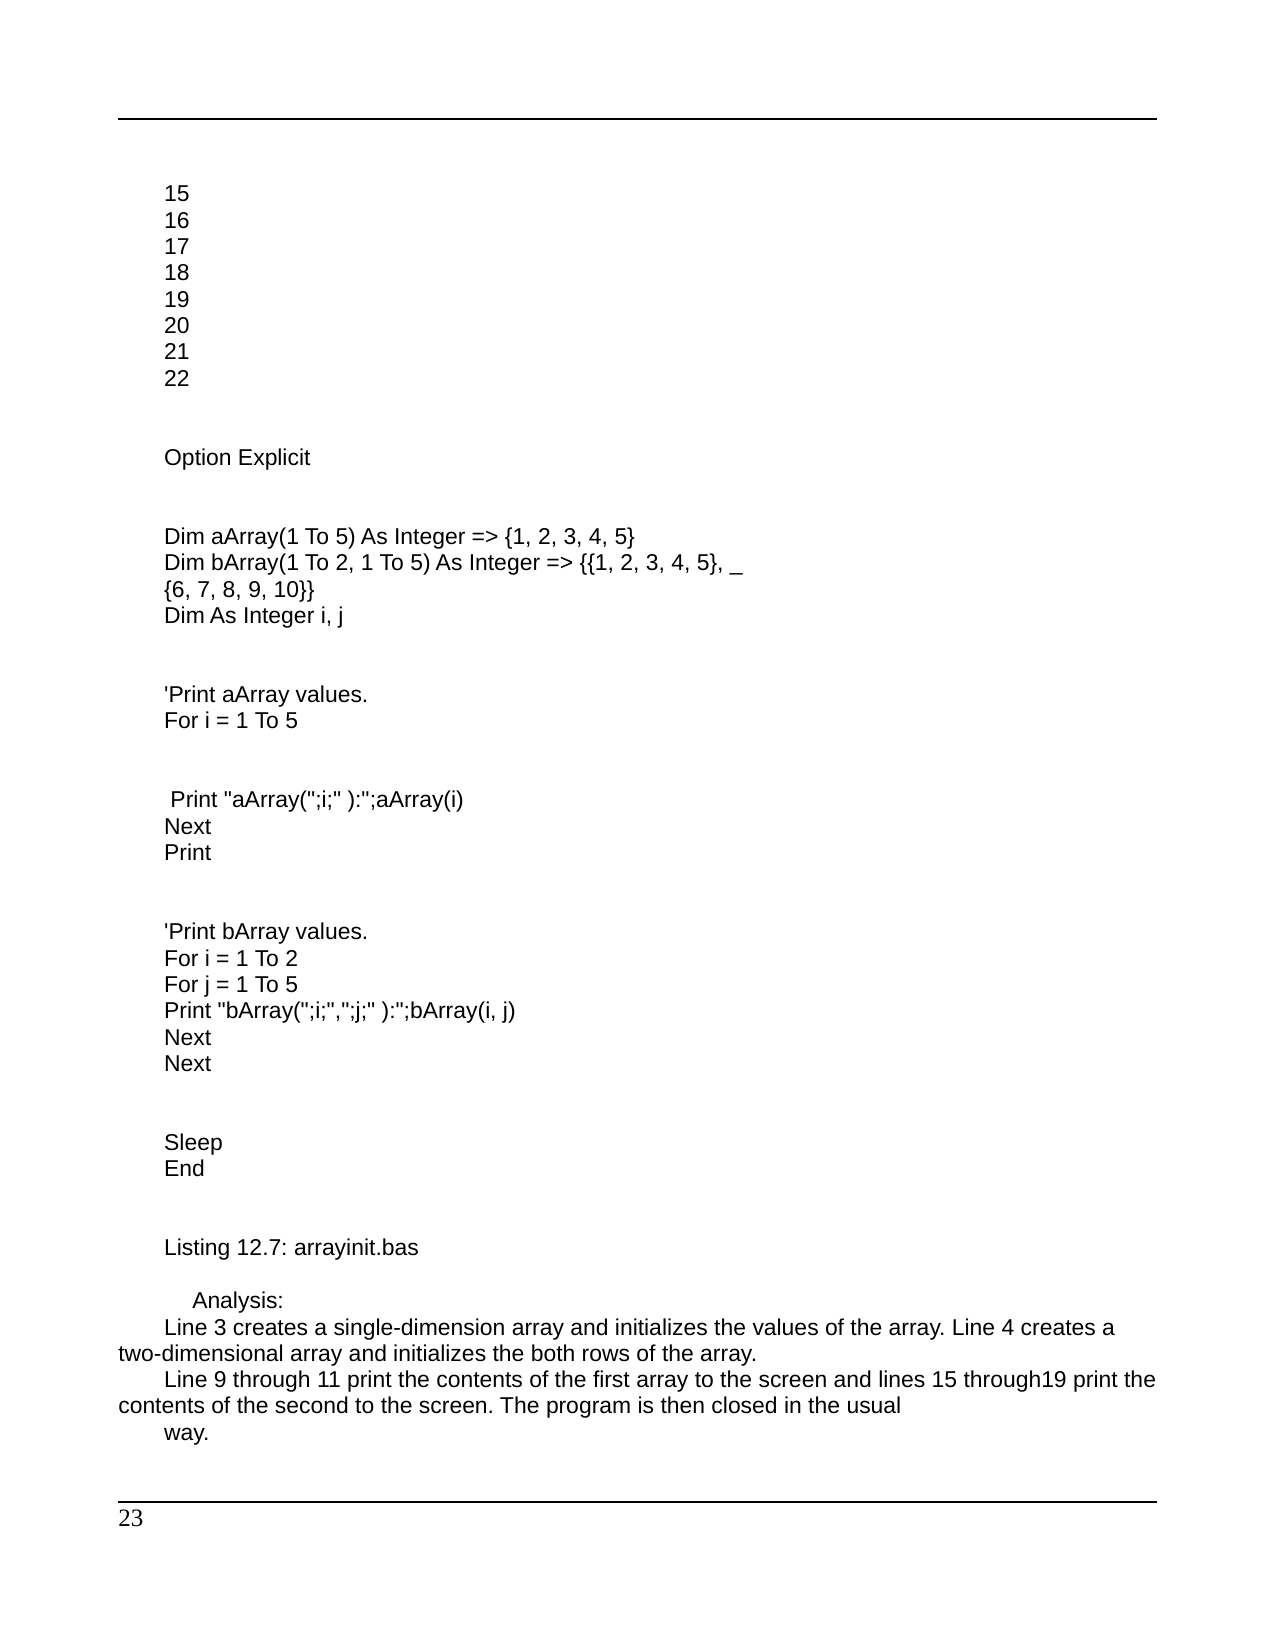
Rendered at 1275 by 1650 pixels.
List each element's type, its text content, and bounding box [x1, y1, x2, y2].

text Print "bArray(";i;",";j;" ):";bArray(i, j) [118, 997, 1157, 1023]
text 17 [118, 233, 1157, 259]
text Print [118, 839, 1157, 865]
text 16 [118, 207, 1157, 233]
text For j = 1 To 5 [118, 971, 1157, 997]
text Option Explicit [118, 444, 1157, 470]
text Listing 12.7: arrayinit.bas [118, 1234, 1157, 1261]
text Analysis: [118, 1287, 1157, 1313]
text Line 3 creates a single-dimension array and initializes the values of the array. Line 4 creates a two-dimensional array and initializes the both rows of the array. [118, 1313, 1157, 1366]
text 20 [118, 312, 1157, 338]
text Dim bArray(1 To 2, 1 To 5) As Integer => {{1, 2, 3, 4, 5}, _ [118, 549, 1157, 576]
text 'Print bArray values. [118, 918, 1157, 944]
text 'Print aArray values. [118, 681, 1157, 707]
text 18 [118, 259, 1157, 286]
text 21 [118, 338, 1157, 365]
text Dim As Integer i, j [118, 602, 1157, 628]
text 15 [118, 180, 1157, 207]
text Next [118, 1050, 1157, 1076]
text {6, 7, 8, 9, 10}} [118, 576, 1157, 602]
text Next [118, 1023, 1157, 1050]
text 19 [118, 286, 1157, 312]
text For i = 1 To 2 [118, 944, 1157, 971]
text way. [118, 1419, 1157, 1445]
text Line 9 through 11 print the contents of the first array to the screen and lines 15 through19 print the contents of the second to the screen. The program is then closed in the usual [118, 1366, 1157, 1419]
text Print "aArray(";i;" ):";aArray(i) [118, 786, 1157, 813]
text Dim aArray(1 To 5) As Integer => {1, 2, 3, 4, 5} [118, 523, 1157, 549]
text 22 [118, 365, 1157, 391]
text Next [118, 813, 1157, 839]
text Sleep [118, 1129, 1157, 1155]
text For i = 1 To 5 [118, 707, 1157, 734]
text End [118, 1155, 1157, 1182]
